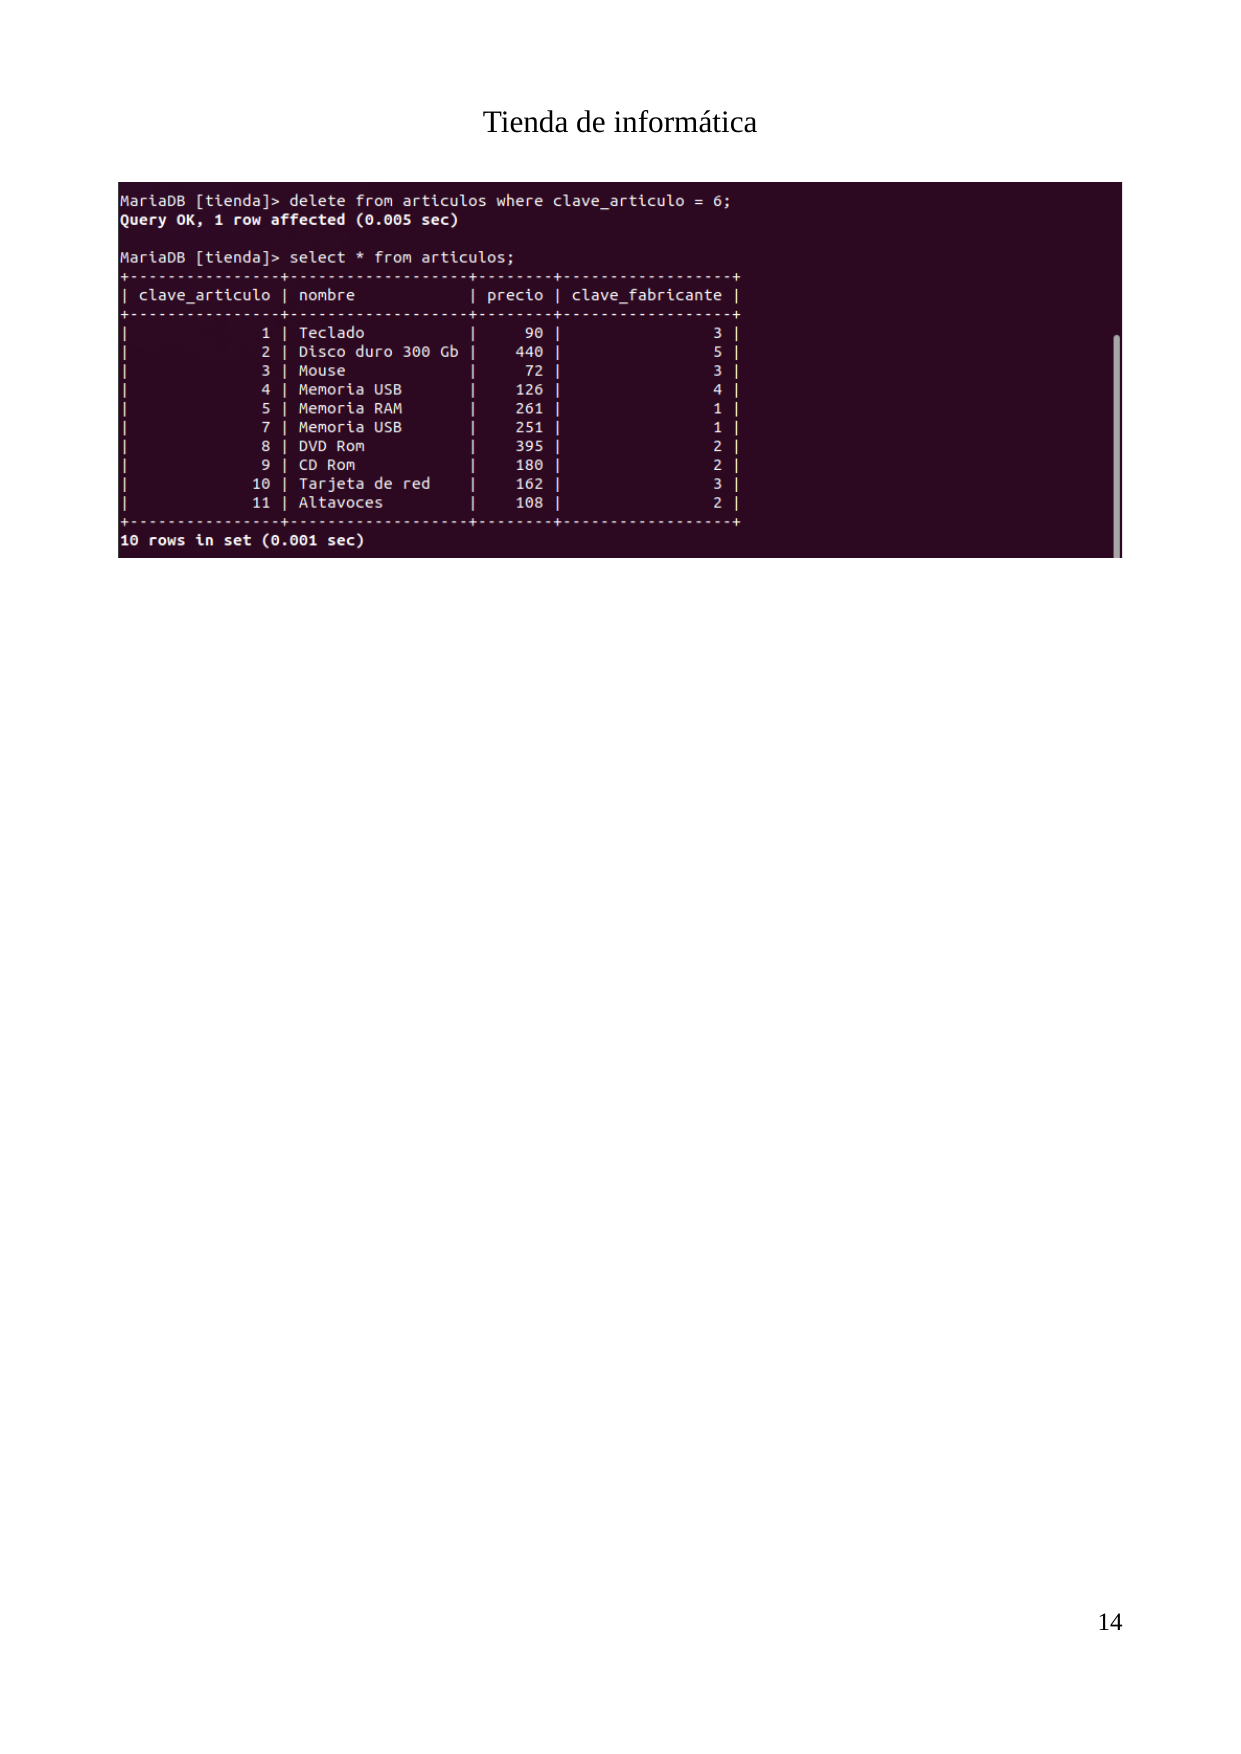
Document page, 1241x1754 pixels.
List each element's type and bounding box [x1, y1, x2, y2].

picture [118, 182, 1123, 558]
